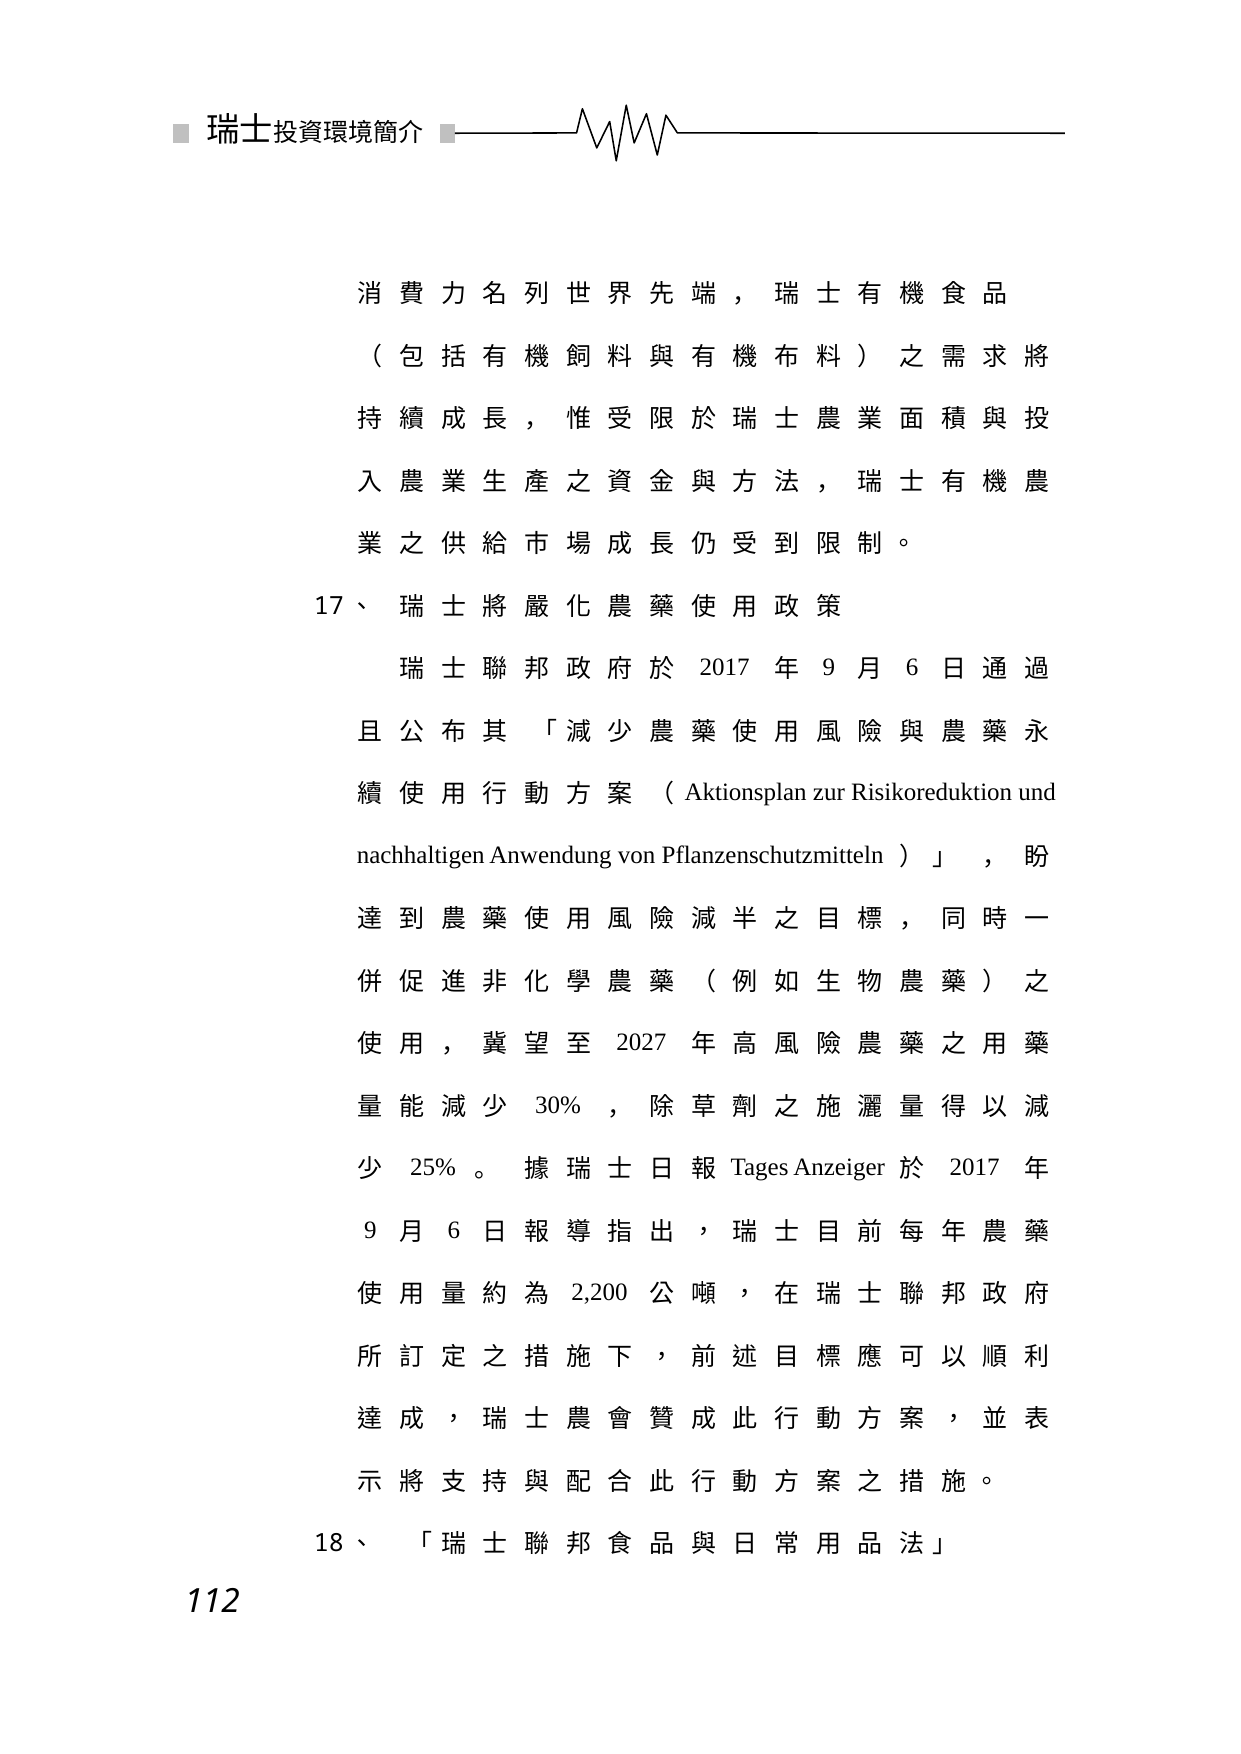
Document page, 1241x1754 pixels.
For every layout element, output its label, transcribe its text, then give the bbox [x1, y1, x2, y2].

text 18、「瑞士聯邦食品與日常用品法」 [281, 1500, 1058, 1563]
text 瑞士聯邦政府於2017年9月6日通過且公布其「減少農藥使用風險與農藥永續使用行動方案（Aktionsplan zur Risikoreduktion und nachhaltigen Anwendung von Pflanzenschutzmitteln）」，盼達到農藥使用風險減半之目標，同時一併促進非化學農藥（例如生物農藥）之使用，冀望至2027年高風險農藥之用藥量能減少30%，除草劑之施灑量得以減少25%。據瑞士日報Tages Anzeiger於2017年9月6日報導指出，瑞士目前每年農藥使用量約為2,200公噸，在瑞士聯邦政府所訂定之措施下，前述目標應可以順利達成，瑞士農會贊成此行動方案，並表示將支持與配合此行動方案之措施。 [330, 625, 1058, 1500]
text 消費力名列世界先端，瑞士有機食品（包括有機飼料與有機布料）之需求將持續成長，惟受限於瑞士農業面積與投入農業生產之資金與方法，瑞士有機農業之供給市場成長仍受到限制。 [330, 250, 1058, 563]
text 17、瑞士將嚴化農藥使用政策 [281, 563, 1058, 625]
